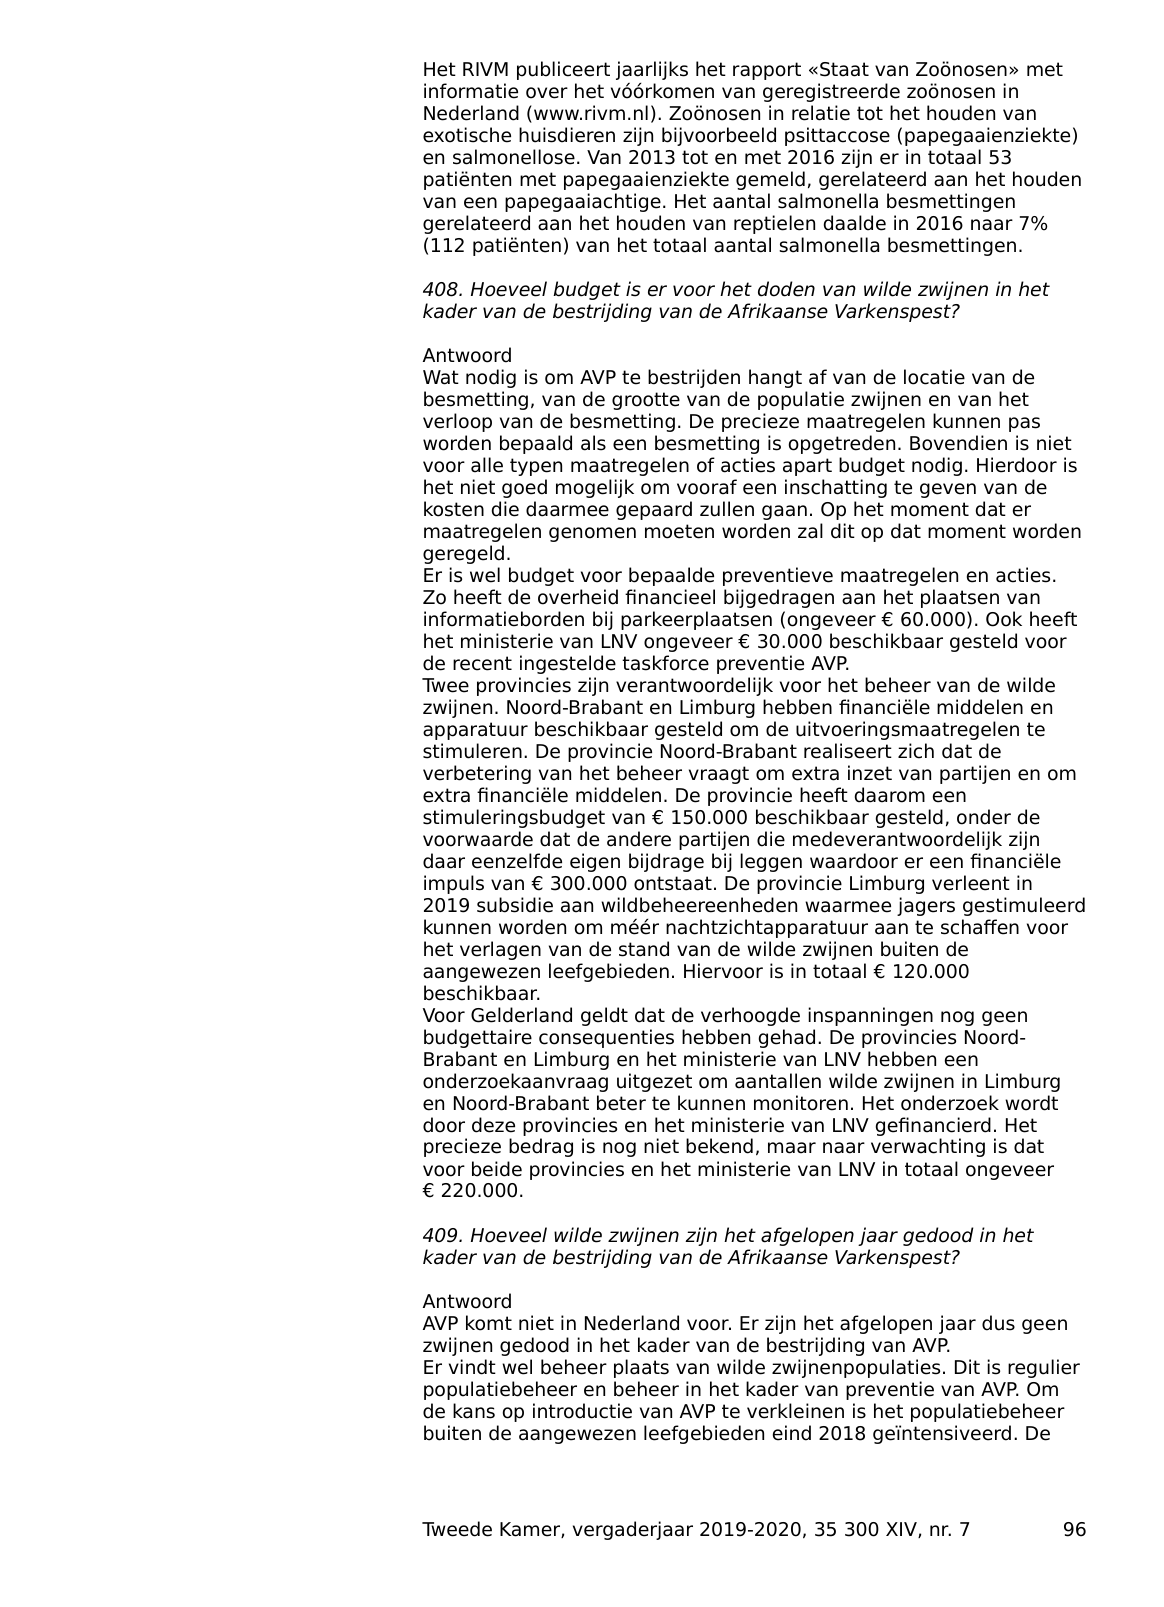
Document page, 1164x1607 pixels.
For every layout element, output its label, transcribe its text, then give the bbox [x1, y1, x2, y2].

text Twee provincies zijn verantwoordelijk voor het beheer van de wilde zwijnen. Noord-Brabant en Limburg hebben financiële middelen en apparatuur beschikbaar gesteld om de uitvoeringsmaatregelen te stimuleren. De provincie Noord-Brabant realiseert zich dat de verbetering van het beheer vraagt om extra inzet van partijen en om extra financiële middelen. De provincie heeft daarom een stimuleringsbudget van € 150.000 beschikbaar gesteld, onder de voorwaarde dat de andere partijen die medeverantwoordelijk zijn daar eenzelfde eigen bijdrage bij leggen waardoor er een financiële impuls van € 300.000 ontstaat. De provincie Limburg verleent in 2019 subsidie aan wildbeheereenheden waarmee jagers gestimuleerd kunnen worden om méér nachtzichtapparatuur aan te schaffen voor het verlagen van de stand van de wilde zwijnen buiten de aangewezen leefgebieden. Hiervoor is in totaal € 120.000 beschikbaar. [422, 675, 1087, 1004]
text Er is wel budget voor bepaalde preventieve maatregelen en acties. Zo heeft de overheid financieel bijgedragen aan het plaatsen van informatieborden bij parkeerplaatsen (ongeveer € 60.000). Ook heeft het ministerie van LNV ongeveer € 30.000 beschikbaar gesteld voor de recent ingestelde taskforce preventie AVP. [422, 565, 1087, 675]
text 409. Hoeveel wilde zwijnen zijn het afgelopen jaar gedood in het kader van de bestrijding van de Afrikaanse Varkenspest? [422, 1224, 1087, 1268]
text Het RIVM publiceert jaarlijks het rapport «Staat van Zoönosen» met informatie over het vóórkomen van geregistreerde zoönosen in Nederland (www.rivm.nl). Zoönosen in relatie tot het houden van exotische huisdieren zijn bijvoorbeeld psittaccose (papegaaienziekte) en salmonellose. Van 2013 tot en met 2016 zijn er in totaal 53 patiënten met papegaaienziekte gemeld, gerelateerd aan het houden van een papegaaiachtige. Het aantal salmonella besmettingen gerelateerd aan het houden van reptielen daalde in 2016 naar 7% (112 patiënten) van het totaal aantal salmonella besmettingen. [422, 59, 1087, 257]
text Voor Gelderland geldt dat de verhoogde inspanningen nog geen budgettaire consequenties hebben gehad. De provincies Noord-Brabant en Limburg en het ministerie van LNV hebben een onderzoekaanvraag uitgezet om aantallen wilde zwijnen in Limburg en Noord-Brabant beter te kunnen monitoren. Het onderzoek wordt door deze provincies en het ministerie van LNV gefinancierd. Het precieze bedrag is nog niet bekend, maar naar verwachting is dat voor beide provincies en het ministerie van LNV in totaal ongeveer € 220.000. [422, 1004, 1087, 1202]
text 408. Hoeveel budget is er voor het doden van wilde zwijnen in het kader van de bestrijding van de Afrikaanse Varkenspest? [422, 279, 1087, 323]
text Antwoord [422, 345, 1087, 367]
text AVP komt niet in Nederland voor. Er zijn het afgelopen jaar dus geen zwijnen gedood in het kader van de bestrijding van AVP. [422, 1313, 1087, 1357]
text Er vindt wel beheer plaats van wilde zwijnenpopulaties. Dit is regulier populatiebeheer en beheer in het kader van preventie van AVP. Om de kans op introductie van AVP te verkleinen is het populatiebeheer buiten de aangewezen leefgebieden eind 2018 geïntensiveerd. De [422, 1357, 1087, 1444]
text Antwoord [422, 1291, 1087, 1313]
text Wat nodig is om AVP te bestrijden hangt af van de locatie van de besmetting, van de grootte van de populatie zwijnen en van het verloop van de besmetting. De precieze maatregelen kunnen pas worden bepaald als een besmetting is opgetreden. Bovendien is niet voor alle typen maatregelen of acties apart budget nodig. Hierdoor is het niet goed mogelijk om vooraf een inschatting te geven van de kosten die daarmee gepaard zullen gaan. Op het moment dat er maatregelen genomen moeten worden zal dit op dat moment worden geregeld. [422, 367, 1087, 565]
